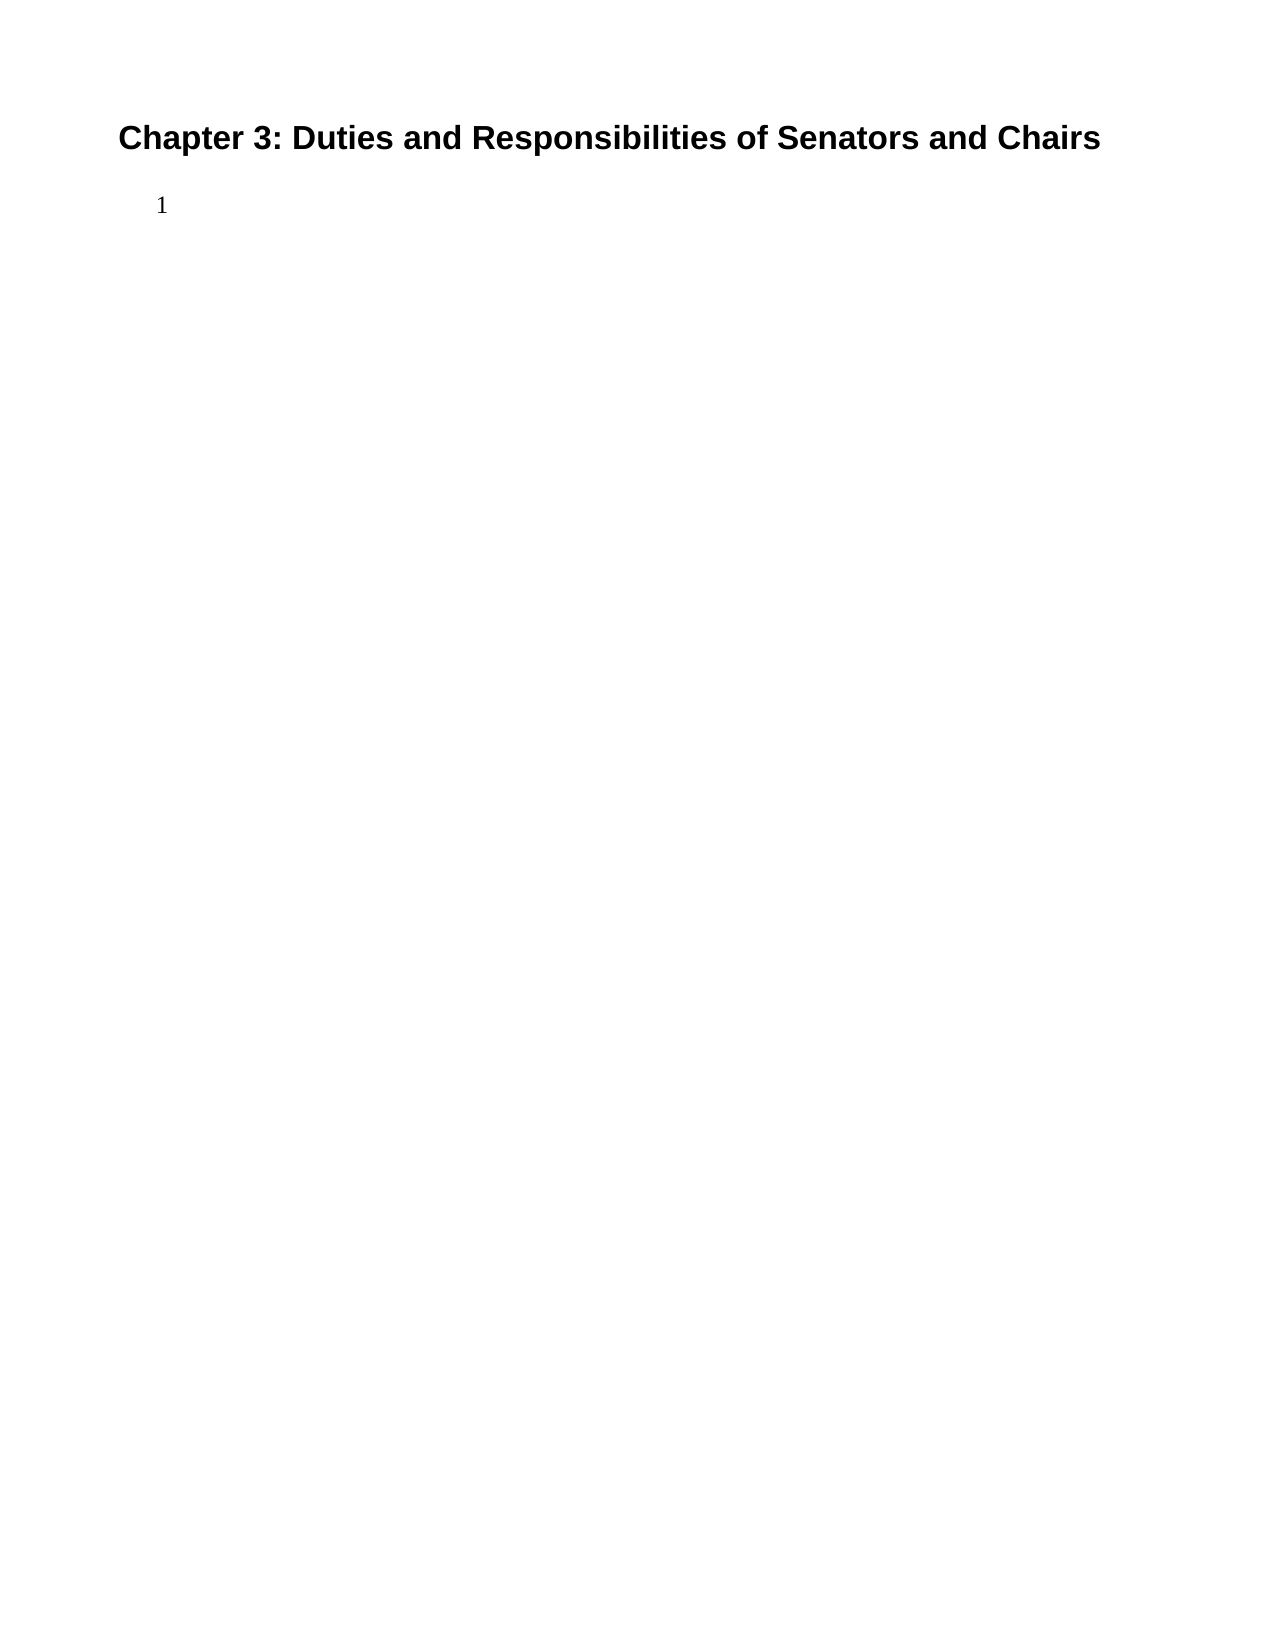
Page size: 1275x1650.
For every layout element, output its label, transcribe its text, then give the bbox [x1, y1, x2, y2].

subtitle Chapter 3: Duties and Responsibilities of Senators and Chairs [118, 118, 1157, 157]
